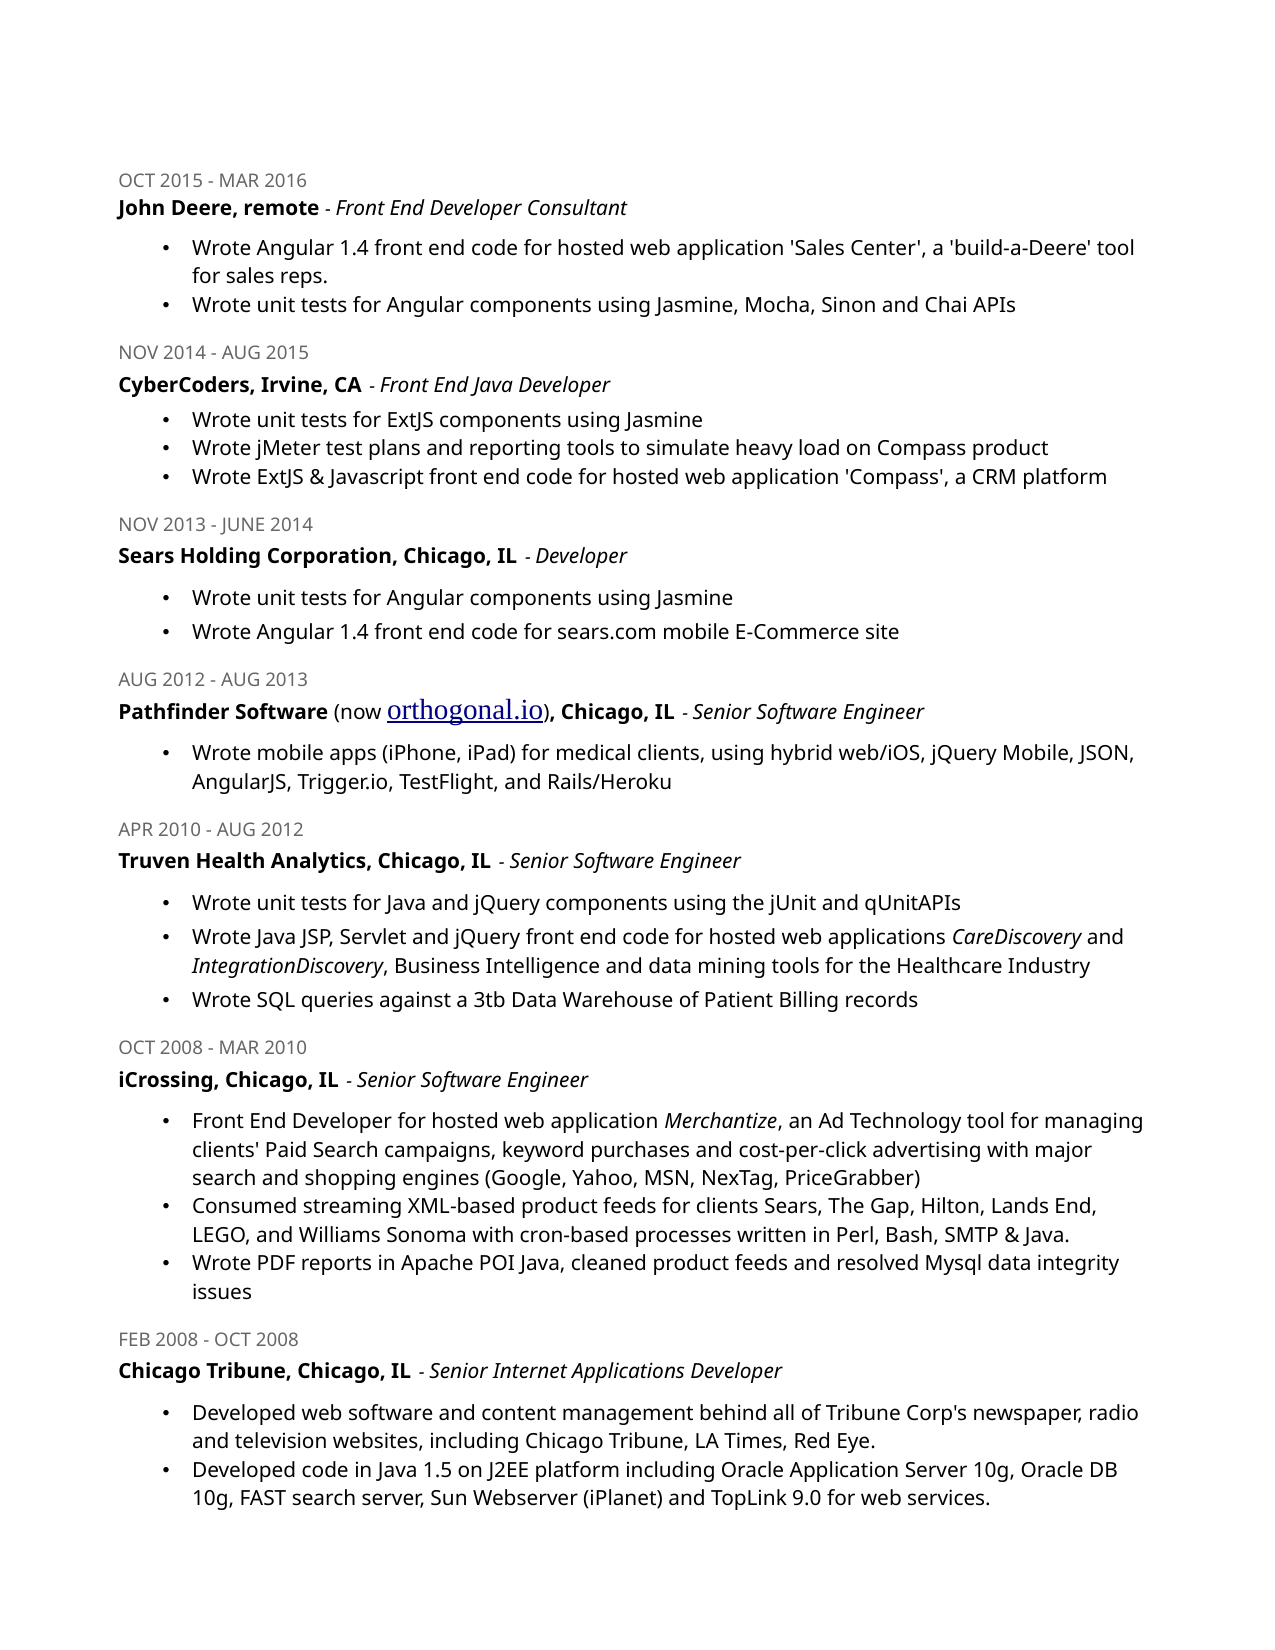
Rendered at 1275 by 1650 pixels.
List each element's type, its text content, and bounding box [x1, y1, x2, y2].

subtitle John Deere, remote - Front End Developer Consultant [118, 193, 1157, 221]
list Front End Developer for hosted web application Merchantize, an Ad Technology tool for managing clients' Paid Search campaigns, keyword purchases and cost-per-click advertising with major search and shopping engines (Google, Yahoo, MSN, NexTag, PriceGrabber) [162, 1106, 1157, 1192]
list Wrote Java JSP, Servlet and jQuery front end code for hosted web applications CareDiscovery and IntegrationDiscovery, Business Intelligence and data mining tools for the Healthcare Industry [162, 922, 1157, 979]
list Wrote unit tests for ExtJS components using Jasmine [162, 405, 1157, 433]
subtitle Chicago Tribune, Chicago, IL - Senior Internet Applications Developer [118, 1352, 1157, 1385]
subtitle APR 2010 - AUG 2012 [118, 816, 1157, 842]
subtitle Wrote unit tests for Java and jQuery components using the jUnit and qUnitAPIs [162, 888, 1157, 916]
list Consumed streaming XML-based product feeds for clients Sears, The Gap, Hilton, Lands End, LEGO, and Williams Sonoma with cron-based processes written in Perl, Bash, SMTP & Java. [162, 1192, 1157, 1248]
subtitle OCT 2008 - MAR 2010 [118, 1034, 1157, 1060]
list Wrote unit tests for Angular components using Jasmine [162, 583, 1157, 611]
list Wrote Angular 1.4 front end code for sears.com mobile E-Commerce site [162, 617, 1157, 646]
list Wrote Angular 1.4 front end code for hosted web application 'Sales Center', a 'build-a-Deere' tool for sales reps. [162, 233, 1157, 290]
list Developed web software and content management behind all of Tribune Corp's newspaper, radio and television websites, including Chicago Tribune, LA Times, Red Eye. [162, 1398, 1157, 1455]
subtitle Sears Holding Corporation, Chicago, IL - Developer [118, 537, 1157, 570]
list Wrote SQL queries against a 3tb Data Warehouse of Patient Billing records [162, 985, 1157, 1014]
list Wrote mobile apps (iPhone, iPad) for medical clients, using hybrid web/iOS, jQuery Mobile, JSON, AngularJS, Trigger.io, TestFlight, and Rails/Heroku [162, 738, 1157, 795]
subtitle OCT 2015 - MAR 2016 [118, 167, 1157, 193]
subtitle CyberCoders, Irvine, CA - Front End Java Developer [118, 365, 1157, 398]
list Wrote jMeter test plans and reporting tools to simulate heavy load on Compass product [162, 433, 1157, 462]
list Wrote unit tests for Angular components using Jasmine, Mocha, Sinon and Chai APIs [162, 290, 1157, 318]
subtitle Pathfinder Software (now orthogonal.io), Chicago, IL - Senior Software Engineer [118, 692, 1157, 726]
subtitle NOV 2013 - JUNE 2014 [118, 511, 1157, 537]
list Wrote PDF reports in Apache POI Java, cleaned product feeds and resolved Mysql data integrity issues [162, 1248, 1157, 1305]
subtitle Truven Health Analytics, Chicago, IL - Senior Software Engineer [118, 842, 1157, 875]
list Wrote ExtJS & Javascript front end code for hosted web application 'Compass', a CRM platform [162, 462, 1157, 490]
subtitle FEB 2008 - OCT 2008 [118, 1326, 1157, 1352]
subtitle NOV 2014 - AUG 2015 [118, 339, 1157, 365]
subtitle AUG 2012 - AUG 2013 [118, 667, 1157, 692]
list Developed code in Java 1.5 on J2EE platform including Oracle Application Server 10g, Oracle DB 10g, FAST search server, Sun Webserver (iPlanet) and TopLink 9.0 for web services. [162, 1455, 1157, 1512]
subtitle iCrossing, Chicago, IL - Senior Software Engineer [118, 1060, 1157, 1093]
